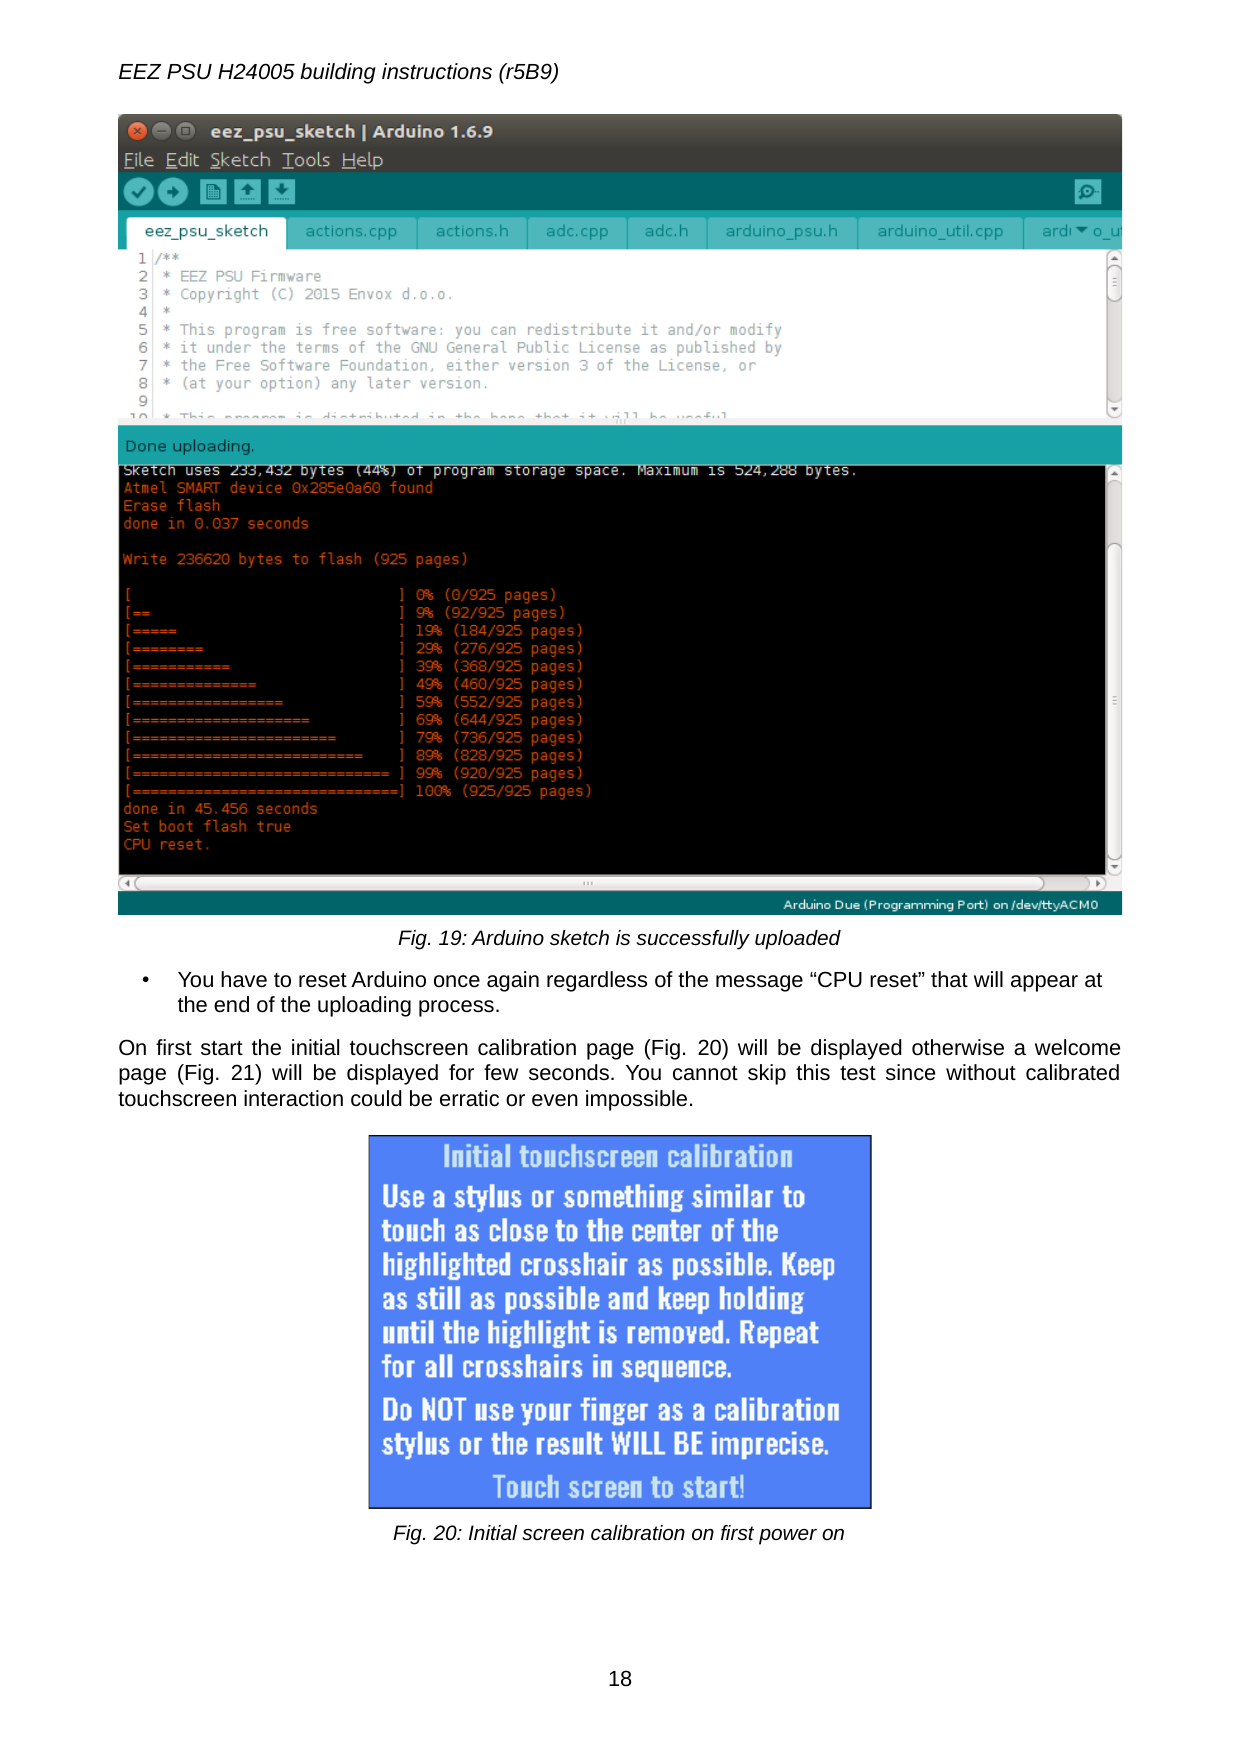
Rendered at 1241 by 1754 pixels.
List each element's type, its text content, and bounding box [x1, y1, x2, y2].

picture [368, 1135, 872, 1509]
list Fig. 19: Arduino sketch is successfully uploaded [118, 915, 1122, 950]
text Fig. 20: Initial screen calibration on first power on [368, 1509, 872, 1545]
list You have to reset Arduino once again regardless of the message “CPU reset” that will appear at the end of the uploading process. [118, 950, 1122, 1017]
text On first start the initial touchscreen calibration page (Fig. 20) will be displayed otherwise a welcome page (Fig. 21) will be displayed for few seconds. You cannot skip this test since without calibrated touchscreen interaction could be erratic or even impossible. [118, 1035, 1122, 1111]
picture [118, 114, 1123, 915]
list [142, 106, 1110, 114]
